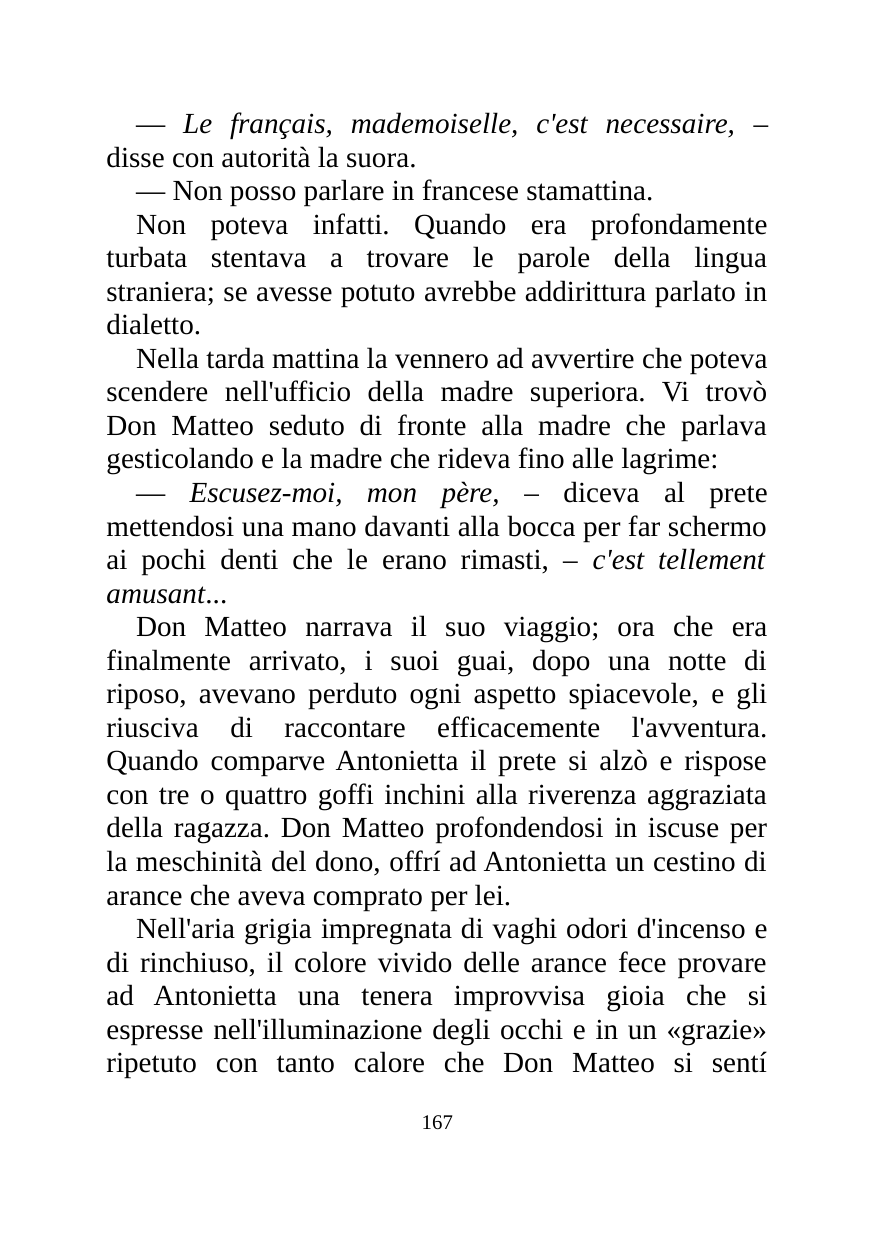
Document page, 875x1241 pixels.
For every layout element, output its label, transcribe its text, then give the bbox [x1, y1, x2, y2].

text Non poteva infatti. Quando era profondamente turbata stentava a trovare le parole della lingua straniera; se avesse potuto avrebbe addirittura parlato in dialetto. [106, 207, 768, 341]
text Nell'aria grigia impregnata di vaghi odori d'incenso e di rinchiuso, il colore vivido delle arance fece provare ad Antonietta una tenera improvvisa gioia che si espresse nell'illuminazione degli occhi e in un «grazie» ripetuto con tanto calore che Don Matteo si sentí [106, 911, 768, 1079]
text — Le français, mademoiselle, c'est necessaire, – disse con autorità la suora. [106, 106, 768, 173]
text — Escusez-moi, mon père, – diceva al prete mettendosi una mano davanti alla bocca per far schermo ai pochi denti che le erano rimasti, – c'est tellement amusant... [106, 475, 768, 609]
text Nella tarda mattina la vennero ad avvertire che poteva scendere nell'ufficio della madre superiora. Vi trovò Don Matteo seduto di fronte alla madre che parlava gesticolando e la madre che rideva fino alle lagrime: [106, 341, 768, 475]
text — Non posso parlare in francese stamattina. [106, 173, 768, 207]
text Don Matteo narrava il suo viaggio; ora che era finalmente arrivato, i suoi guai, dopo una notte di riposo, avevano perduto ogni aspetto spiacevole, e gli riusciva di raccontare efficacemente l'avventura. Quando comparve Antonietta il prete si alzò e rispose con tre o quattro goffi inchini alla riverenza aggraziata della ragazza. Don Matteo profondendosi in iscuse per la meschinità del dono, offrí ad Antonietta un cestino di arance che aveva comprato per lei. [106, 609, 768, 911]
